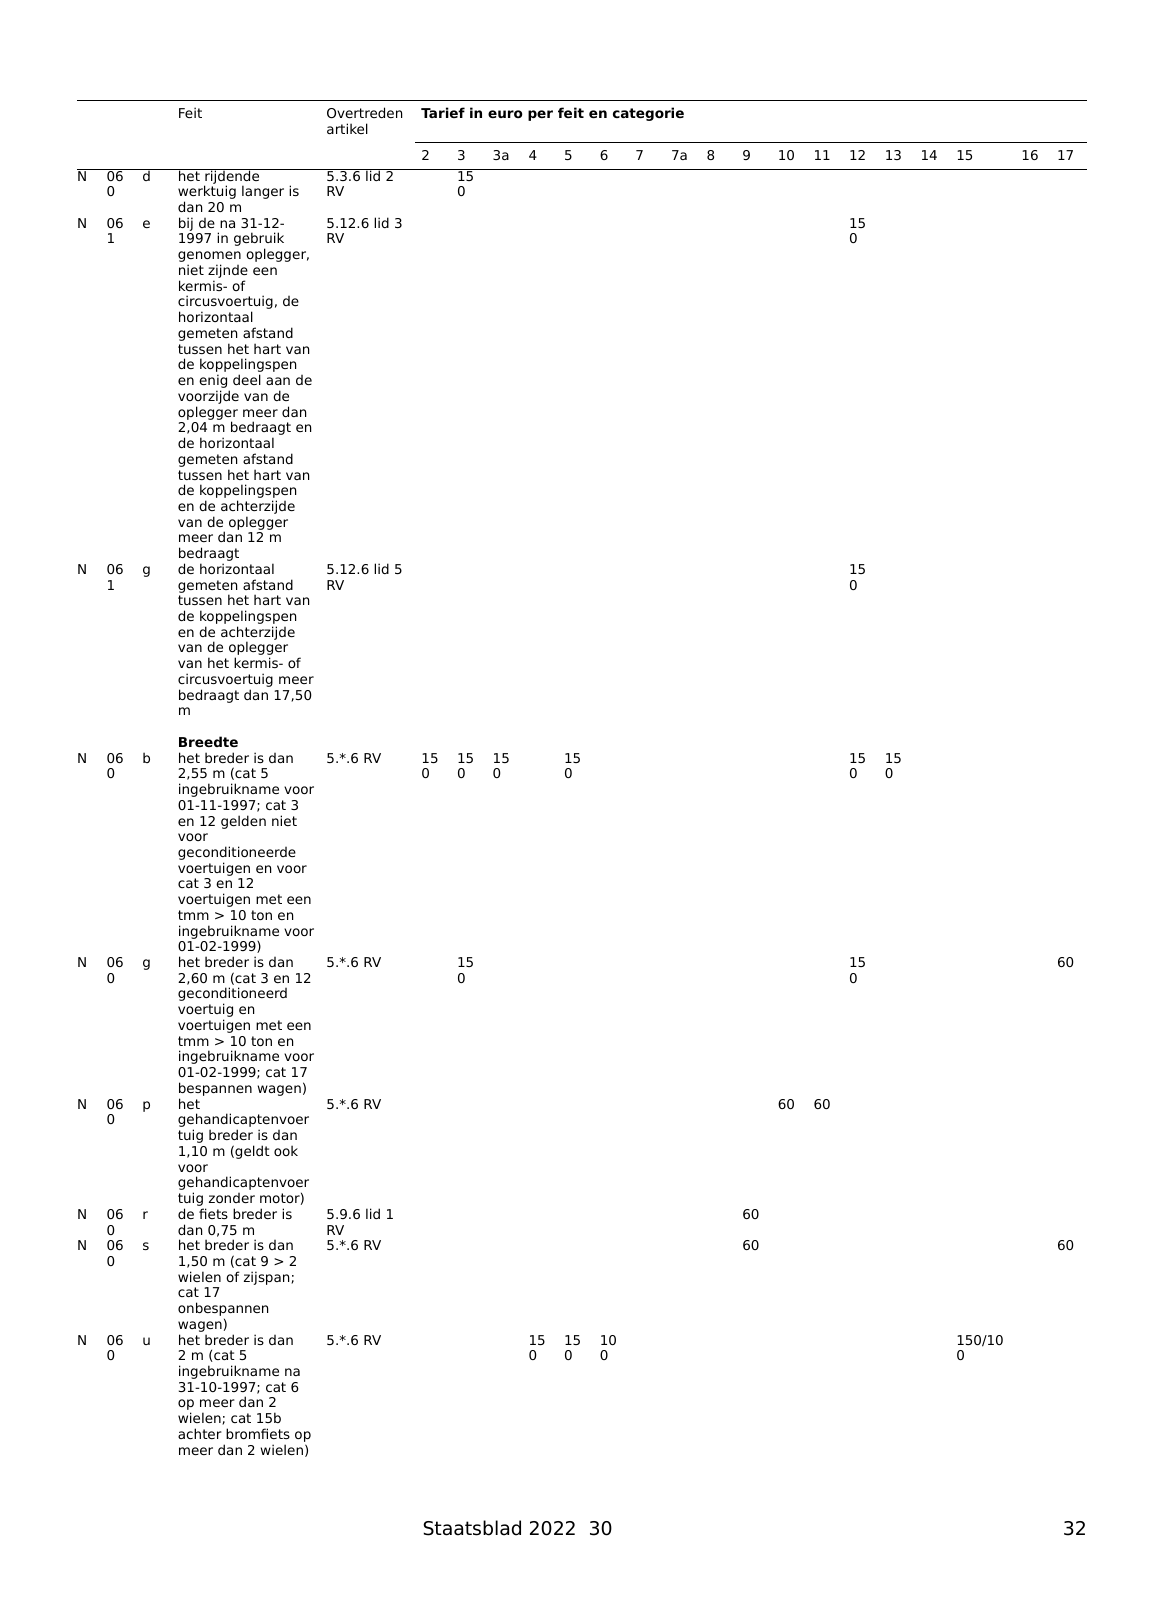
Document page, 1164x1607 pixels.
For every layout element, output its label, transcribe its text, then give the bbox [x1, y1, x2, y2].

table_cell [808, 735, 843, 750]
table_cell 150 [451, 750, 487, 955]
table_cell [665, 170, 701, 216]
table_header Tarief in euro per feit en categorie [415, 101, 1087, 142]
table_cell [1051, 1207, 1087, 1238]
table_cell de horizontaal gemeten afstand tussen het hart van de koppelingspen en de achterzijde van de oplegger van het kermis- of circusvoertuig meer bedraagt dan 17,50 m [172, 562, 320, 719]
table_cell [558, 1207, 593, 1238]
table_cell [136, 735, 172, 750]
table_cell 5.*.6 RV [320, 1333, 415, 1458]
table_cell 5.12.6 lid 5 RV [320, 562, 415, 719]
table_cell [415, 562, 451, 719]
table_cell 6 [594, 143, 629, 168]
table_cell [487, 719, 522, 735]
table_cell Breedte [172, 735, 320, 750]
table_cell het breder is dan 1,50 m (cat 9 > 2 wielen of zijspan; cat 17 onbespannen wagen) [172, 1238, 320, 1332]
table_cell [1015, 719, 1051, 735]
table_cell [558, 735, 593, 750]
table_cell [701, 216, 736, 562]
table_cell [843, 1238, 879, 1332]
table_cell [843, 1096, 879, 1207]
table_cell 4 [522, 143, 558, 168]
table_cell [772, 1333, 807, 1458]
table_cell [772, 216, 807, 562]
table_cell [772, 750, 807, 955]
table_cell [736, 170, 772, 216]
table_cell [522, 1207, 558, 1238]
table_cell [594, 1207, 629, 1238]
table_cell [101, 142, 136, 168]
table_cell [487, 562, 522, 719]
table_cell [665, 1096, 701, 1207]
table_cell [914, 562, 950, 719]
table_cell [914, 1333, 950, 1458]
table_cell [879, 1096, 914, 1207]
table_cell [101, 719, 136, 735]
table_cell [594, 750, 629, 955]
table_cell [665, 1238, 701, 1332]
table_cell [950, 1096, 1015, 1207]
table_cell 3a [487, 143, 522, 168]
table_cell [701, 955, 736, 1096]
table_cell [1051, 1333, 1087, 1458]
table_cell [594, 1238, 629, 1332]
table_cell 60 [736, 1207, 772, 1238]
table_cell [736, 719, 772, 735]
table_cell [665, 750, 701, 955]
table_cell N [77, 1096, 101, 1207]
table_cell 060 [101, 1096, 136, 1207]
table_cell [701, 750, 736, 955]
table_cell [558, 1096, 593, 1207]
table_cell [772, 955, 807, 1096]
table_cell 5 [558, 143, 593, 168]
table_header Overtreden artikel [320, 101, 415, 142]
table_cell 11 [808, 143, 843, 168]
table_cell [843, 170, 879, 216]
table_cell N [77, 216, 101, 562]
table_cell [1015, 1333, 1051, 1458]
table_cell [843, 719, 879, 735]
table_cell [451, 1333, 487, 1458]
table_cell [415, 1207, 451, 1238]
table_cell [451, 562, 487, 719]
table_cell [950, 750, 1015, 955]
table_cell [808, 719, 843, 735]
table_cell [594, 170, 629, 216]
table_cell [808, 1238, 843, 1332]
table_cell [320, 142, 415, 168]
table_cell het breder is dan 2,60 m (cat 3 en 12 geconditioneerd voertuig en voertuigen met een tmm > 10 ton en ingebruikname voor 01-02-1999; cat 17 bespannen wagen) [172, 955, 320, 1096]
table_cell [558, 1238, 593, 1332]
table_cell 060 [101, 955, 136, 1096]
table_cell [1051, 719, 1087, 735]
table_cell [415, 1238, 451, 1332]
table_cell 150 [843, 750, 879, 955]
table_cell 60 [772, 1096, 807, 1207]
table_cell [808, 216, 843, 562]
table_cell [1051, 170, 1087, 216]
table_cell [701, 1096, 736, 1207]
table_cell 5.*.6 RV [320, 1096, 415, 1207]
table_cell [1051, 216, 1087, 562]
table_cell [487, 1207, 522, 1238]
table_cell [594, 719, 629, 735]
table_cell 2 [415, 143, 451, 168]
table_cell 14 [914, 143, 950, 168]
table_cell [879, 562, 914, 719]
table_cell N [77, 170, 101, 216]
table_cell 150 [451, 170, 487, 216]
table_cell 7 [629, 143, 665, 168]
table_cell [487, 170, 522, 216]
table_cell [950, 170, 1015, 216]
table_cell 150 [487, 750, 522, 955]
table_cell N [77, 955, 101, 1096]
table_cell 150/100 [950, 1333, 1015, 1458]
table_cell [843, 735, 879, 750]
table_cell [522, 735, 558, 750]
table_cell 150 [843, 955, 879, 1096]
table_cell [487, 1096, 522, 1207]
table_cell [914, 170, 950, 216]
table_cell [736, 735, 772, 750]
table_cell [594, 955, 629, 1096]
table_cell [1051, 735, 1087, 750]
table_cell 16 [1015, 143, 1051, 168]
table_cell 150 [522, 1333, 558, 1458]
table_cell [558, 562, 593, 719]
table_cell [136, 142, 172, 168]
table_cell de fiets breder is dan 0,75 m [172, 1207, 320, 1238]
table_cell [101, 735, 136, 750]
table_cell 061 [101, 562, 136, 719]
table_cell [808, 750, 843, 955]
table_cell g [136, 955, 172, 1096]
table_cell [487, 735, 522, 750]
table_cell [914, 750, 950, 955]
table_cell [629, 955, 665, 1096]
table_cell [1015, 1096, 1051, 1207]
table_cell [1015, 1238, 1051, 1332]
table_cell [172, 719, 320, 735]
table_cell [808, 170, 843, 216]
table_cell [594, 735, 629, 750]
table_cell [522, 1096, 558, 1207]
table_cell 10 [772, 143, 807, 168]
table_cell 60 [1051, 955, 1087, 1096]
table_cell 150 [843, 216, 879, 562]
table_cell [77, 735, 101, 750]
table_cell 5.*.6 RV [320, 1238, 415, 1332]
table_cell [629, 1333, 665, 1458]
table_cell [629, 170, 665, 216]
table_cell [736, 955, 772, 1096]
table_cell N [77, 1333, 101, 1458]
table_cell 060 [101, 1238, 136, 1332]
table_cell [594, 1096, 629, 1207]
table_cell [629, 1238, 665, 1332]
table_cell [914, 1207, 950, 1238]
table_cell [77, 719, 101, 735]
table_cell [950, 719, 1015, 735]
table_cell [1015, 1207, 1051, 1238]
table_cell [879, 719, 914, 735]
table_cell [558, 216, 593, 562]
table_cell r [136, 1207, 172, 1238]
table_cell [558, 719, 593, 735]
table_cell [415, 1096, 451, 1207]
table_cell [879, 735, 914, 750]
table_cell [843, 1333, 879, 1458]
table_cell [522, 1238, 558, 1332]
table_cell [950, 216, 1015, 562]
table_cell [950, 1207, 1015, 1238]
table_cell [701, 170, 736, 216]
table_cell 061 [101, 216, 136, 562]
table_cell [415, 955, 451, 1096]
table_cell [136, 719, 172, 735]
table_cell 060 [101, 1207, 136, 1238]
table_cell [415, 719, 451, 735]
table_cell [487, 1238, 522, 1332]
table_cell [772, 562, 807, 719]
table_cell 5.*.6 RV [320, 955, 415, 1096]
table_cell [1051, 750, 1087, 955]
table_cell [808, 1333, 843, 1458]
table_cell [950, 1238, 1015, 1332]
table_cell [522, 955, 558, 1096]
table_cell [665, 1207, 701, 1238]
table_cell 150 [879, 750, 914, 955]
table_cell [594, 216, 629, 562]
table_cell [77, 142, 101, 168]
table_cell 5.*.6 RV [320, 750, 415, 955]
table_cell [914, 955, 950, 1096]
table_cell 100 [594, 1333, 629, 1458]
table_cell [522, 216, 558, 562]
table_cell het gehandicaptenvoertuig breder is dan 1,10 m (geldt ook voor gehandicaptenvoertuig zonder motor) [172, 1096, 320, 1207]
table_cell [879, 1207, 914, 1238]
table_cell [772, 735, 807, 750]
table_cell 150 [843, 562, 879, 719]
table_cell [950, 562, 1015, 719]
table_cell 150 [558, 1333, 593, 1458]
table_header [136, 101, 172, 142]
table_cell [665, 216, 701, 562]
table_cell [914, 735, 950, 750]
table_cell [522, 562, 558, 719]
table_cell [522, 719, 558, 735]
table_cell g [136, 562, 172, 719]
table_cell [843, 1207, 879, 1238]
table_cell het breder is dan 2,55 m (cat 5 ingebruikname voor 01-11-1997; cat 3 en 12 gelden niet voor geconditioneerde voertuigen en voor cat 3 en 12 voertuigen met een tmm > 10 ton en ingebruikname voor 01-02-1999) [172, 750, 320, 955]
table_cell N [77, 562, 101, 719]
table_cell [736, 750, 772, 955]
table_cell [320, 719, 415, 735]
table_cell 150 [451, 955, 487, 1096]
table_cell [914, 1096, 950, 1207]
table_cell [415, 735, 451, 750]
table_cell [451, 719, 487, 735]
table_cell N [77, 750, 101, 955]
table_cell 60 [1051, 1238, 1087, 1332]
table_cell [629, 735, 665, 750]
table_cell s [136, 1238, 172, 1332]
table_cell [665, 735, 701, 750]
table_cell [415, 1333, 451, 1458]
table_cell [172, 142, 320, 168]
table_cell d [136, 170, 172, 216]
table_cell [629, 719, 665, 735]
table_cell [701, 1207, 736, 1238]
table_cell [736, 1096, 772, 1207]
table_cell u [136, 1333, 172, 1458]
table_cell 150 [558, 750, 593, 955]
table_cell [914, 216, 950, 562]
table_cell 5.3.6 lid 2 RV [320, 170, 415, 216]
table_cell [665, 719, 701, 735]
table_cell 12 [843, 143, 879, 168]
table_cell [629, 216, 665, 562]
table_cell [594, 562, 629, 719]
table_cell [487, 1333, 522, 1458]
table_cell [914, 719, 950, 735]
table_cell [558, 170, 593, 216]
table_cell b [136, 750, 172, 955]
table_cell [808, 1207, 843, 1238]
table_cell [487, 955, 522, 1096]
table_cell [665, 955, 701, 1096]
table_cell [701, 1333, 736, 1458]
table_cell [879, 955, 914, 1096]
table_cell 17 [1051, 143, 1087, 168]
table_cell 9 [736, 143, 772, 168]
table_cell [522, 750, 558, 955]
table_cell 60 [808, 1096, 843, 1207]
table_cell [629, 750, 665, 955]
table_cell [879, 170, 914, 216]
table_cell 15 [950, 143, 1015, 168]
table_cell 5.12.6 lid 3 RV [320, 216, 415, 562]
table_cell [772, 719, 807, 735]
table_cell [1015, 170, 1051, 216]
table_cell [415, 170, 451, 216]
table_cell [772, 1207, 807, 1238]
table_cell [701, 1238, 736, 1332]
table_cell 060 [101, 170, 136, 216]
table_cell het breder is dan 2 m (cat 5 ingebruikname na 31-10-1997; cat 6 op meer dan 2 wielen; cat 15b achter bromfiets op meer dan 2 wielen) [172, 1333, 320, 1458]
table_cell [665, 562, 701, 719]
table_cell [736, 1333, 772, 1458]
table_cell [879, 1238, 914, 1332]
table_cell N [77, 1238, 101, 1332]
table_cell 5.9.6 lid 1 RV [320, 1207, 415, 1238]
table_cell [736, 216, 772, 562]
table_cell [487, 216, 522, 562]
table_cell [701, 719, 736, 735]
table_cell het rijdende werktuig langer is dan 20 m [172, 170, 320, 216]
table_cell [772, 170, 807, 216]
table_cell [451, 1096, 487, 1207]
table_cell [1015, 216, 1051, 562]
table_cell [1051, 1096, 1087, 1207]
table_cell [914, 1238, 950, 1332]
table_cell [772, 1238, 807, 1332]
table_header Feit [172, 101, 320, 142]
table_cell [451, 216, 487, 562]
table_cell p [136, 1096, 172, 1207]
table_cell [879, 216, 914, 562]
table_cell [1015, 955, 1051, 1096]
table_cell 8 [701, 143, 736, 168]
table_cell [451, 735, 487, 750]
table_cell [629, 562, 665, 719]
table_cell [415, 216, 451, 562]
table_header [101, 101, 136, 142]
table_cell bij de na 31-12-1997 in gebruik genomen oplegger, niet zijnde een kermis- of circusvoertuig, de horizontaal gemeten afstand tussen het hart van de koppelingspen en enig deel aan de voorzijde van de oplegger meer dan 2,04 m bedraagt en de horizontaal gemeten afstand tussen het hart van de koppelingspen en de achterzijde van de oplegger meer dan 12 m bedraagt [172, 216, 320, 562]
table_cell [451, 1238, 487, 1332]
table_cell [736, 562, 772, 719]
table_cell 3 [451, 143, 487, 168]
table_cell 150 [415, 750, 451, 955]
table_cell 13 [879, 143, 914, 168]
table_cell [629, 1207, 665, 1238]
table_cell [1051, 562, 1087, 719]
table_cell [879, 1333, 914, 1458]
table_cell 060 [101, 1333, 136, 1458]
table_cell [950, 955, 1015, 1096]
table_cell [451, 1207, 487, 1238]
table_cell [558, 955, 593, 1096]
table_cell e [136, 216, 172, 562]
table_cell [701, 562, 736, 719]
table_cell 60 [736, 1238, 772, 1332]
table_cell [808, 562, 843, 719]
table_header [77, 101, 101, 142]
table_cell 060 [101, 750, 136, 955]
table_cell [950, 735, 1015, 750]
table_cell 7a [665, 143, 701, 168]
table_cell [1015, 750, 1051, 955]
table_cell [701, 735, 736, 750]
table_cell [522, 170, 558, 216]
table_cell [1015, 735, 1051, 750]
table_cell [665, 1333, 701, 1458]
table_cell N [77, 1207, 101, 1238]
table_cell [629, 1096, 665, 1207]
table_cell [1015, 562, 1051, 719]
table_cell [320, 735, 415, 750]
table_cell [808, 955, 843, 1096]
